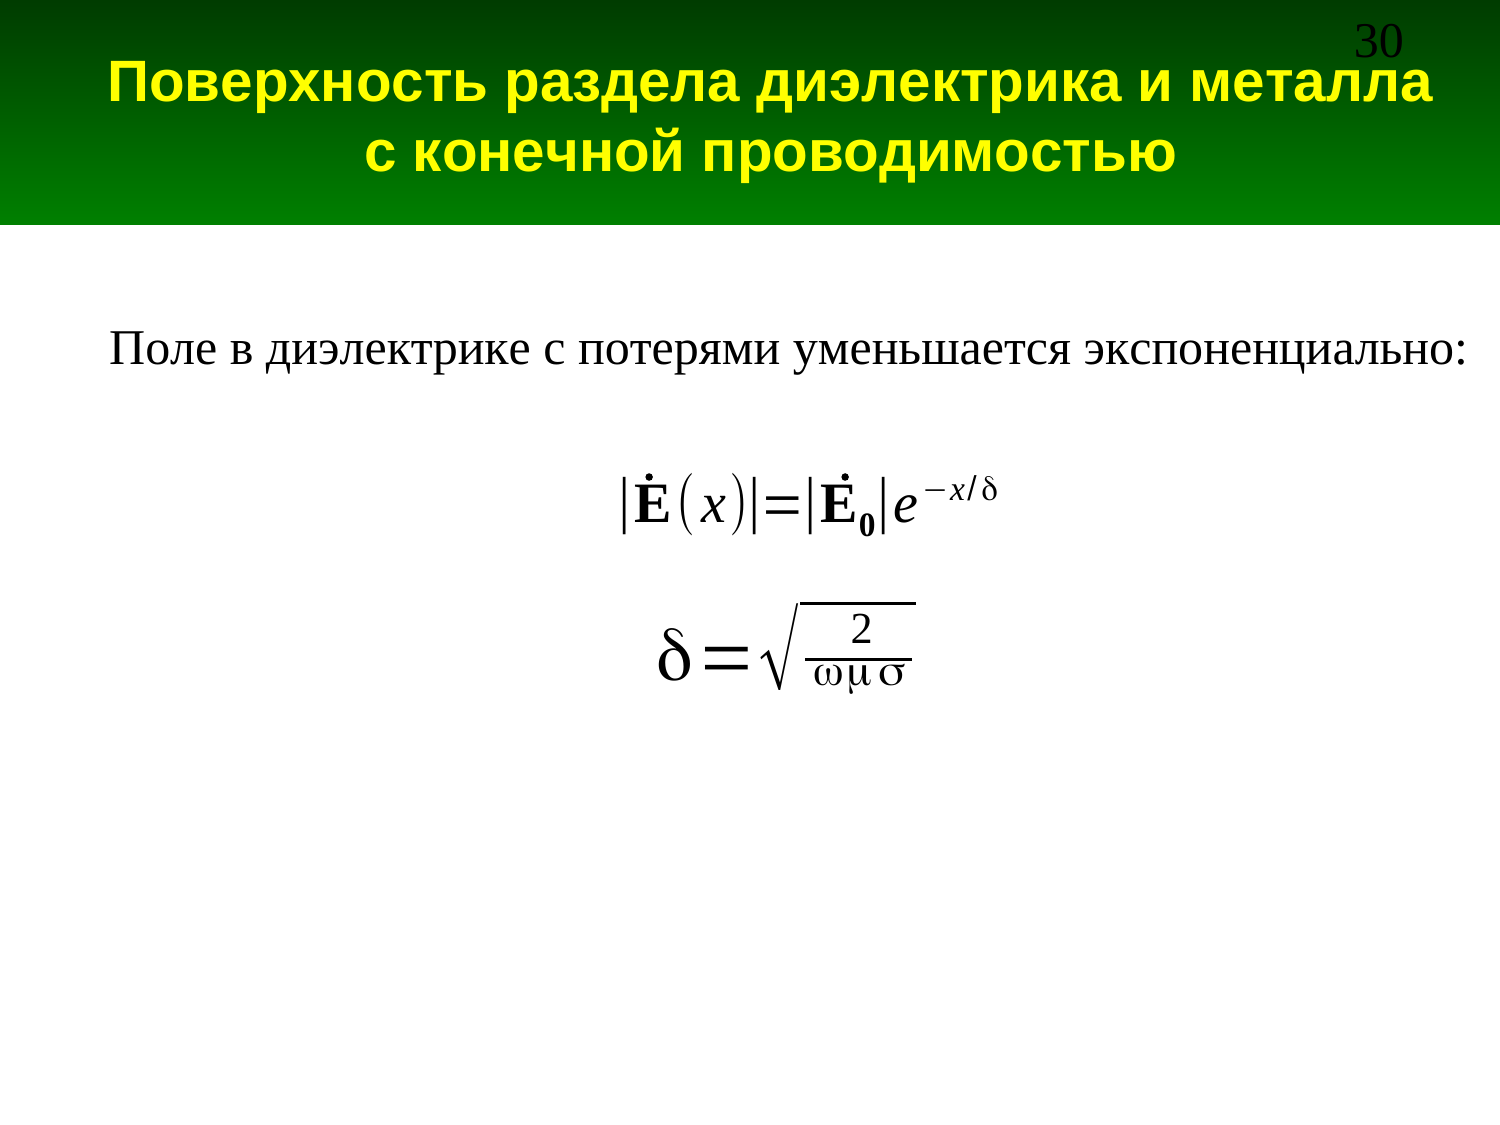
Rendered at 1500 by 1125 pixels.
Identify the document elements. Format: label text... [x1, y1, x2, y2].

chart [637, 597, 934, 697]
chart [599, 468, 1012, 544]
title Поверхность раздела диэлектрика и металла с конечной проводимостью [88, 18, 1453, 207]
text_box Поле в диэлектрике с потерями уменьшается экспоненциально: [94, 307, 1484, 382]
